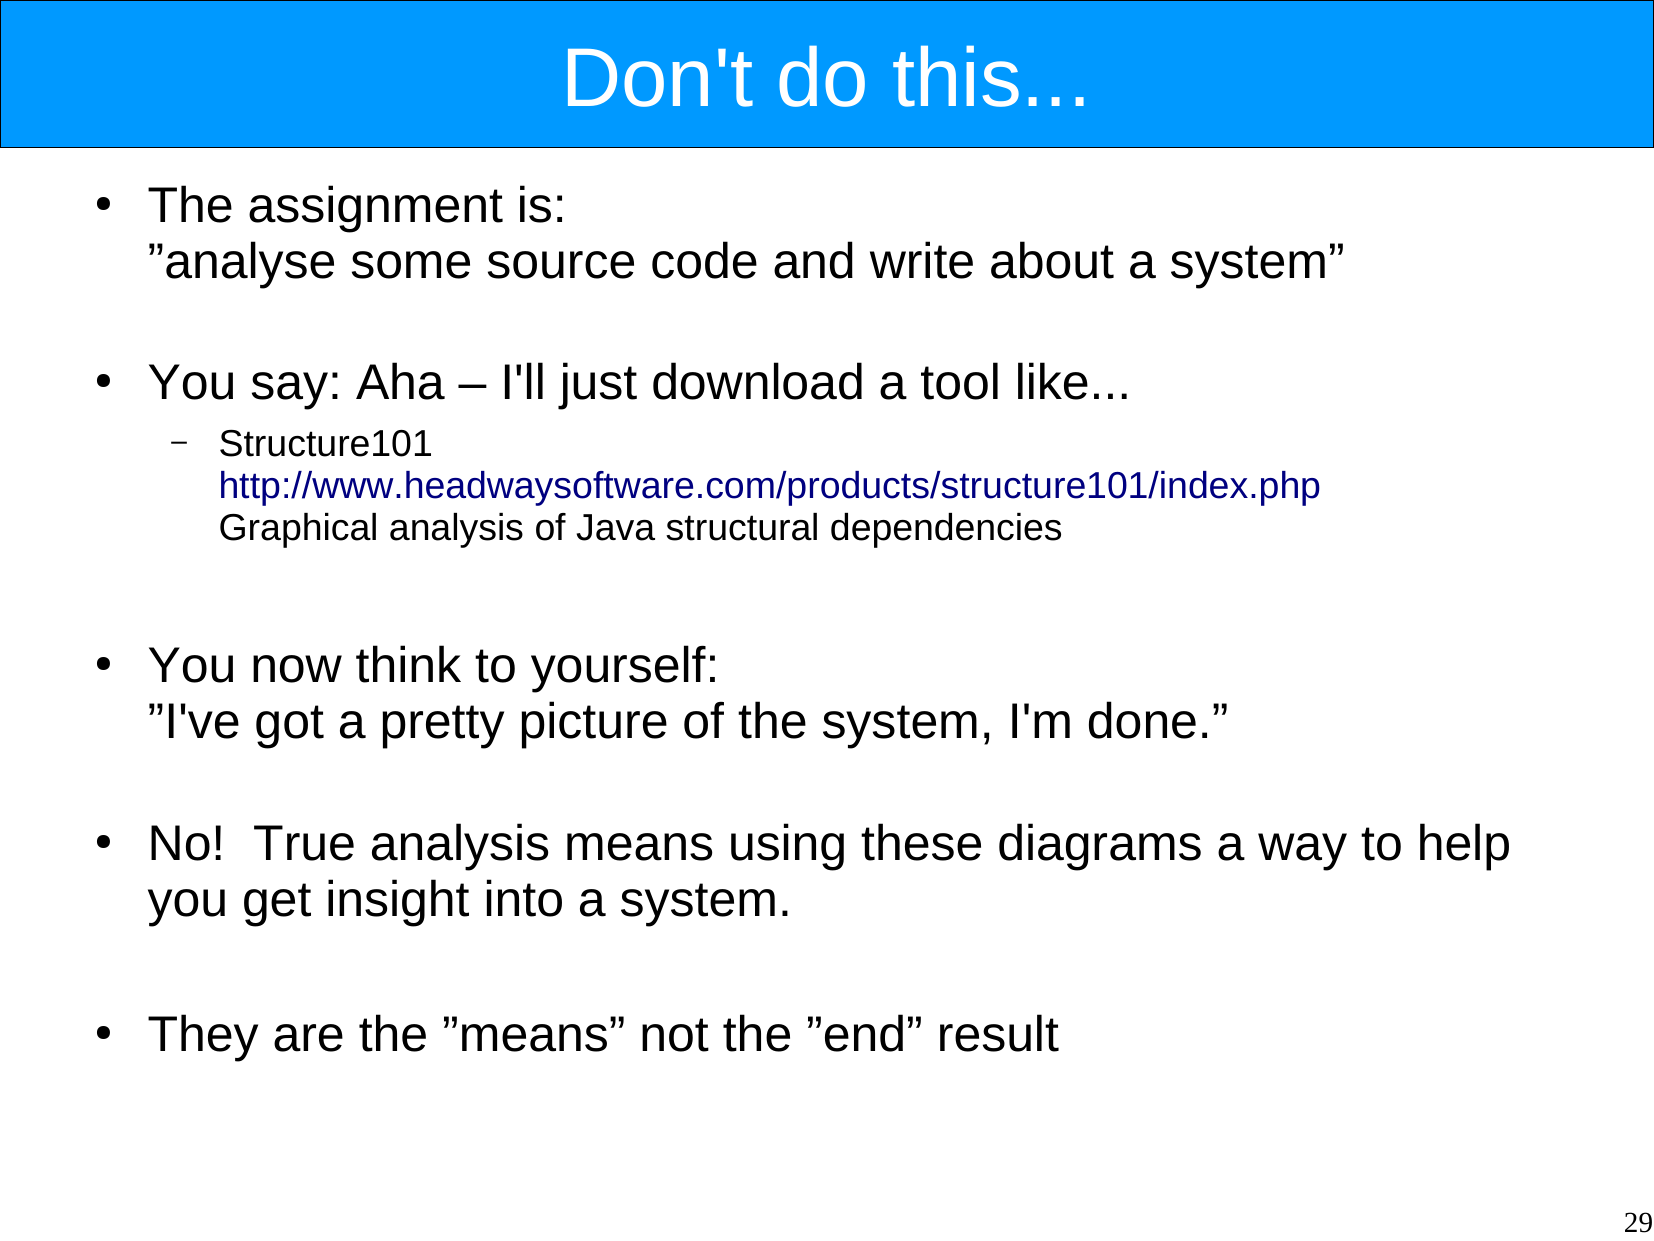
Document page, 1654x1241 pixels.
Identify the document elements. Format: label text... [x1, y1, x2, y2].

title Don't do this... [82, 13, 1571, 142]
list The assignment is: ”analyse some source code and write about a system” You say: Aha – I'll just download a tool like... Structure101 http://www.headwaysoftware.com/products/structure101/index.php Graphical analysis of Java structural dependencies You now think to yourself: ”I've got a pretty picture of the system, I'm done.” No! True analysis means using these diagrams a way to help you get insight into a system. They are the ”means” not the ”end” result [76, 177, 1565, 1211]
